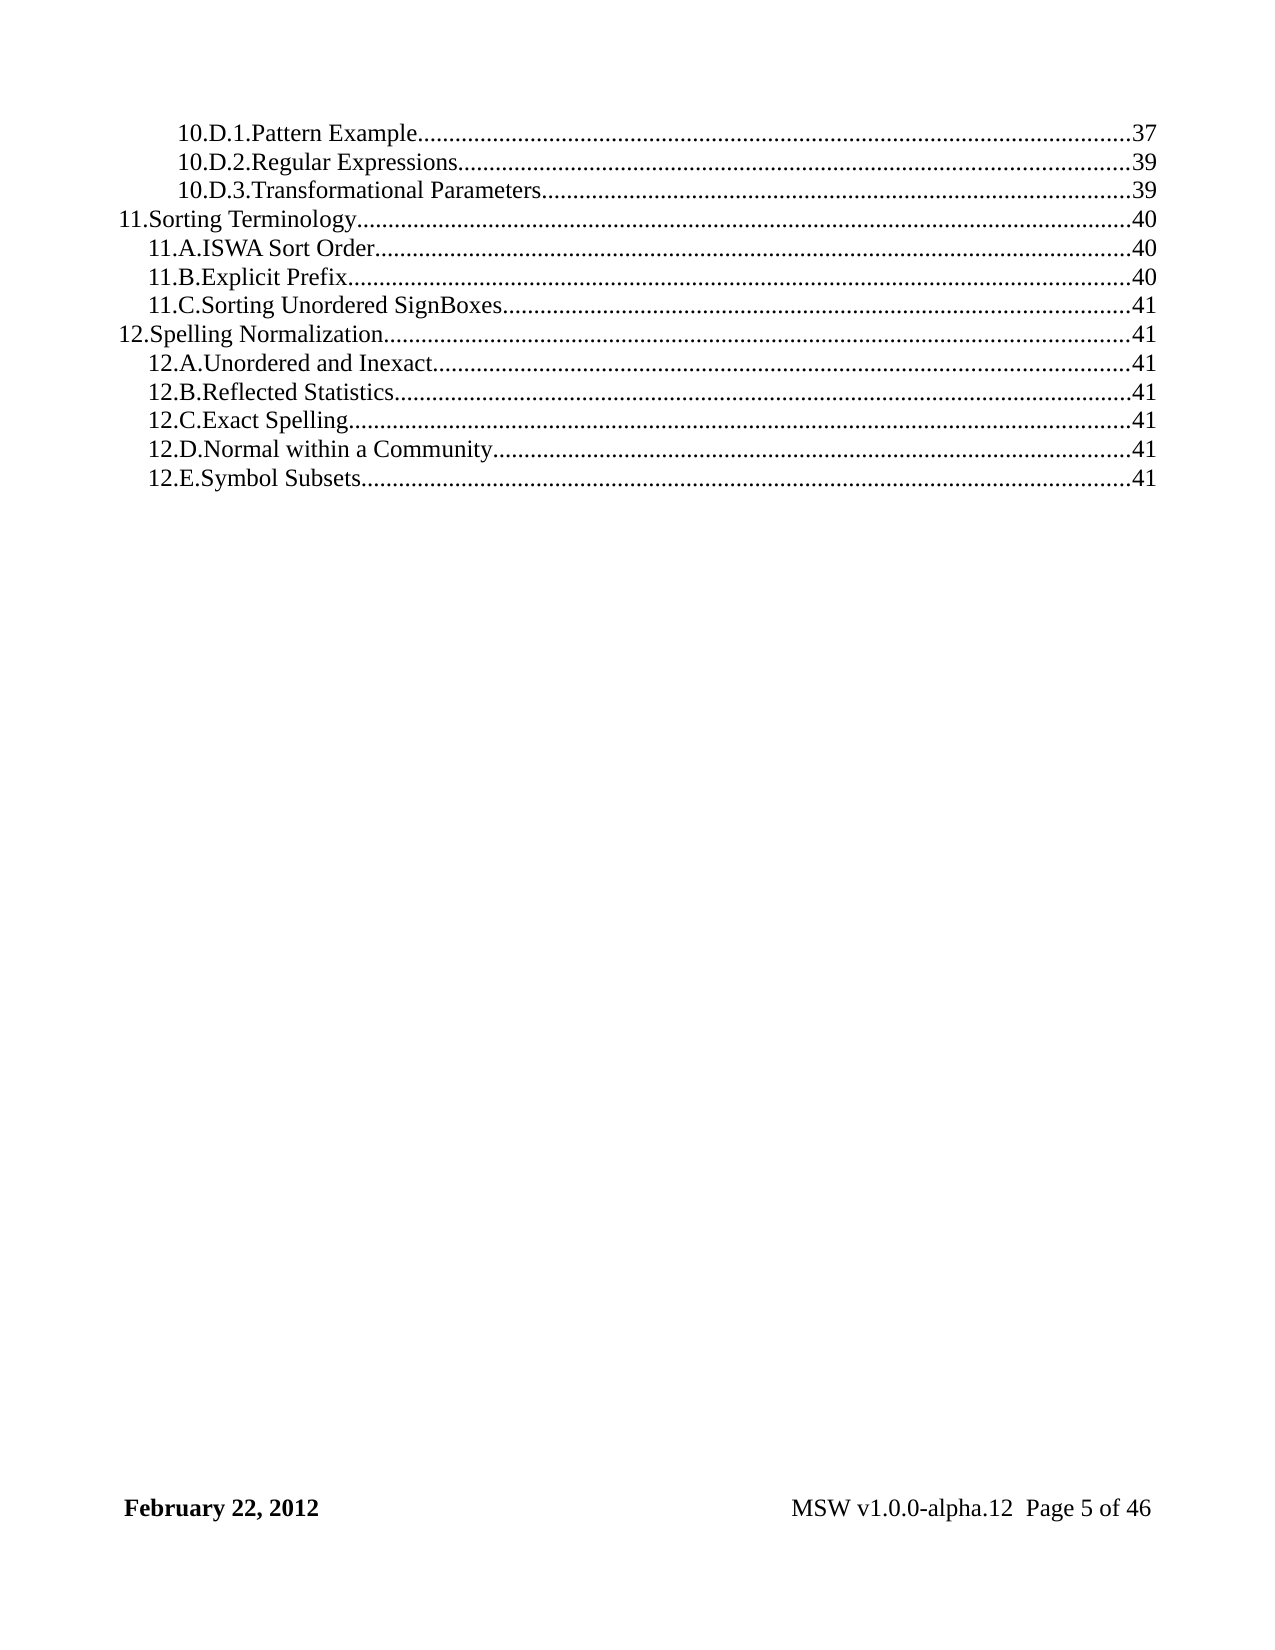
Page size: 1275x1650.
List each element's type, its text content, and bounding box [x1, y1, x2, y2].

text 11.A.ISWA Sort Order 40 [148, 233, 1157, 262]
text 12.C.Exact Spelling 41 [148, 406, 1157, 434]
text 11.B.Explicit Prefix 40 [148, 262, 1157, 291]
text 11.C.Sorting Unordered SignBoxes 41 [148, 291, 1157, 319]
text 12.D.Normal within a Community 41 [148, 434, 1157, 463]
text 12.Spelling Normalization 41 [118, 319, 1157, 348]
text 10.D.3.Transformational Parameters 39 [177, 176, 1157, 204]
text 11.Sorting Terminology 40 [118, 204, 1157, 233]
text 12.B.Reflected Statistics 41 [148, 377, 1157, 406]
text 10.D.1.Pattern Example 37 [177, 118, 1157, 147]
text 10.D.2.Regular Expressions 39 [177, 147, 1157, 176]
text 12.E.Symbol Subsets 41 [148, 463, 1157, 492]
text 12.A.Unordered and Inexact 41 [148, 348, 1157, 377]
